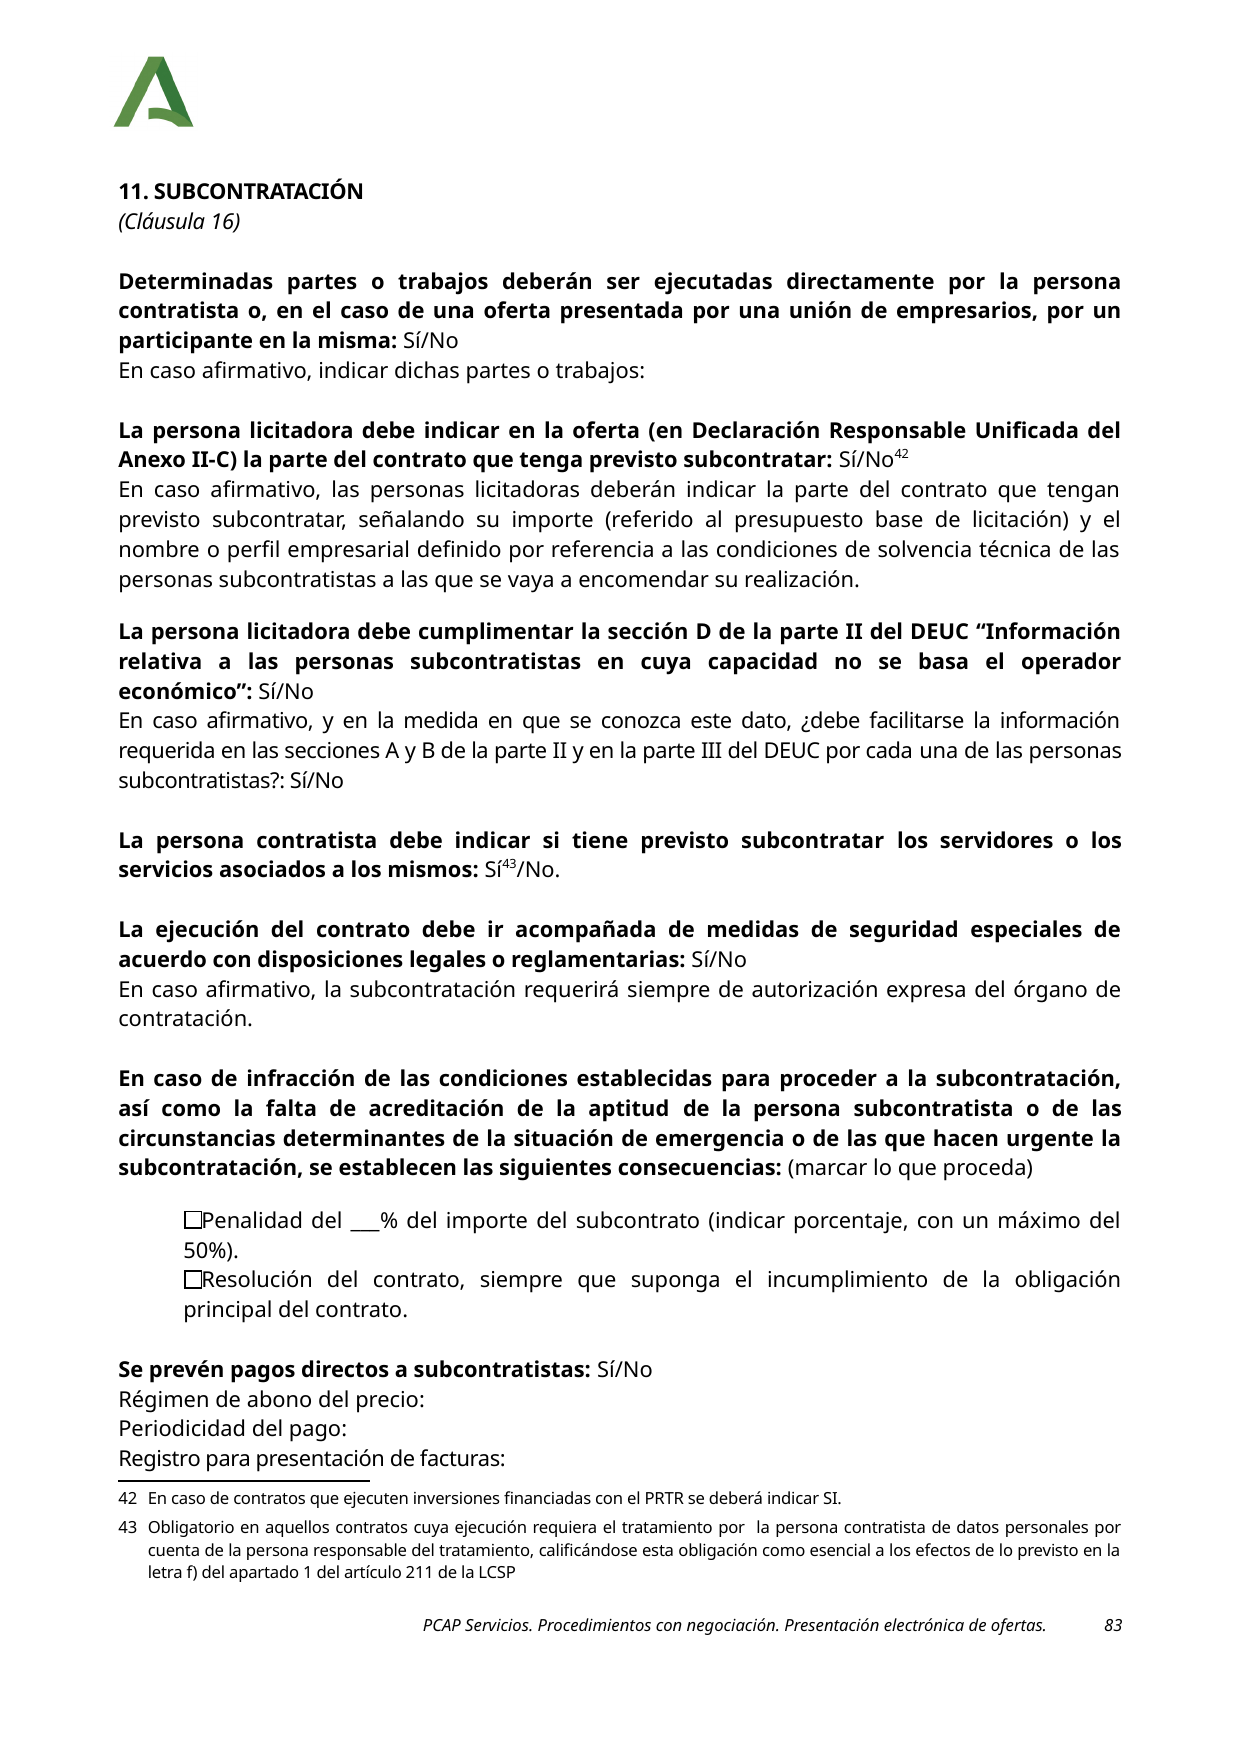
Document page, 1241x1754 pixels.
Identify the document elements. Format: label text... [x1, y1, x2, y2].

text En caso de infracción de las condiciones establecidas para proceder a la subcontratación, así como la falta de acreditación de la aptitud de la persona subcontratista o de las circunstancias determinantes de la situación de emergencia o de las que hacen urgente la subcontratación, se establecen las siguientes consecuencias: (marcar lo que proceda) [118, 1063, 1122, 1182]
text La persona licitadora debe cumplimentar la sección D de la parte II del DEUC “Información relativa a las personas subcontratistas en cuya capacidad no se basa el operador económico”: Sí/No [118, 616, 1122, 706]
text En caso afirmativo, la subcontratación requerirá siempre de autorización expresa del órgano de contratación. [118, 974, 1122, 1033]
text Se prevén pagos directos a subcontratistas: Sí/No [118, 1354, 1122, 1384]
text La ejecución del contrato debe ir acompañada de medidas de seguridad especiales de acuerdo con disposiciones legales o reglamentarias: Sí/No [118, 914, 1122, 974]
text Penalidad del ___% del importe del subcontrato (indicar porcentaje, con un máximo del 50%). [183, 1205, 1122, 1264]
text Régimen de abono del precio: [118, 1384, 1122, 1413]
text En caso de contratos que ejecuten inversiones financiadas con el PRTR se deberá indicar SI. [118, 1487, 1122, 1509]
text Periodicidad del pago: [118, 1413, 1122, 1443]
text Registro para presentación de facturas: [118, 1443, 1122, 1473]
text La persona licitadora debe indicar en la oferta (en Declaración Responsable Unificada del Anexo II-C) la parte del contrato que tenga previsto subcontratar: Sí/No [118, 415, 1122, 474]
text En caso afirmativo, indicar dichas partes o trabajos: [118, 355, 1122, 385]
text La persona contratista debe indicar si tiene previsto subcontratar los servidores o los servicios asociados a los mismos: Sí/No. [118, 825, 1122, 884]
text En caso afirmativo, las personas licitadoras deberán indicar la parte del contrato que tengan previsto subcontratar, señalando su importe (referido al presupuesto base de licitación) y el nombre o perfil empresarial definido por referencia a las condiciones de solvencia técnica de las personas subcontratistas a las que se vaya a encomendar su realización. [118, 474, 1122, 593]
text Obligatorio en aquellos contratos cuya ejecución requiera el tratamiento por la persona contratista de datos personales por cuenta de la persona responsable del tratamiento, calificándose esta obligación como esencial a los efectos de lo previsto en la letra f) del apartado 1 del artículo 211 de la LCSP [118, 1516, 1122, 1584]
text En caso afirmativo, y en la medida en que se conozca este dato, ¿debe facilitarse la información requerida en las secciones A y B de la parte II y en la parte III del DEUC por cada una de las personas subcontratistas?: Sí/No [118, 706, 1122, 795]
text 11. SUBCONTRATACIÓN [118, 176, 1122, 206]
text (Cláusula 16) [118, 206, 1122, 236]
text Determinadas partes o trabajos deberán ser ejecutadas directamente por la persona contratista o, en el caso de una oferta presentada por una unión de empresarios, por un participante en la misma: Sí/No [118, 266, 1122, 355]
text Resolución del contrato, siempre que suponga el incumplimiento de la obligación principal del contrato. [183, 1264, 1122, 1324]
picture [109, 52, 198, 131]
